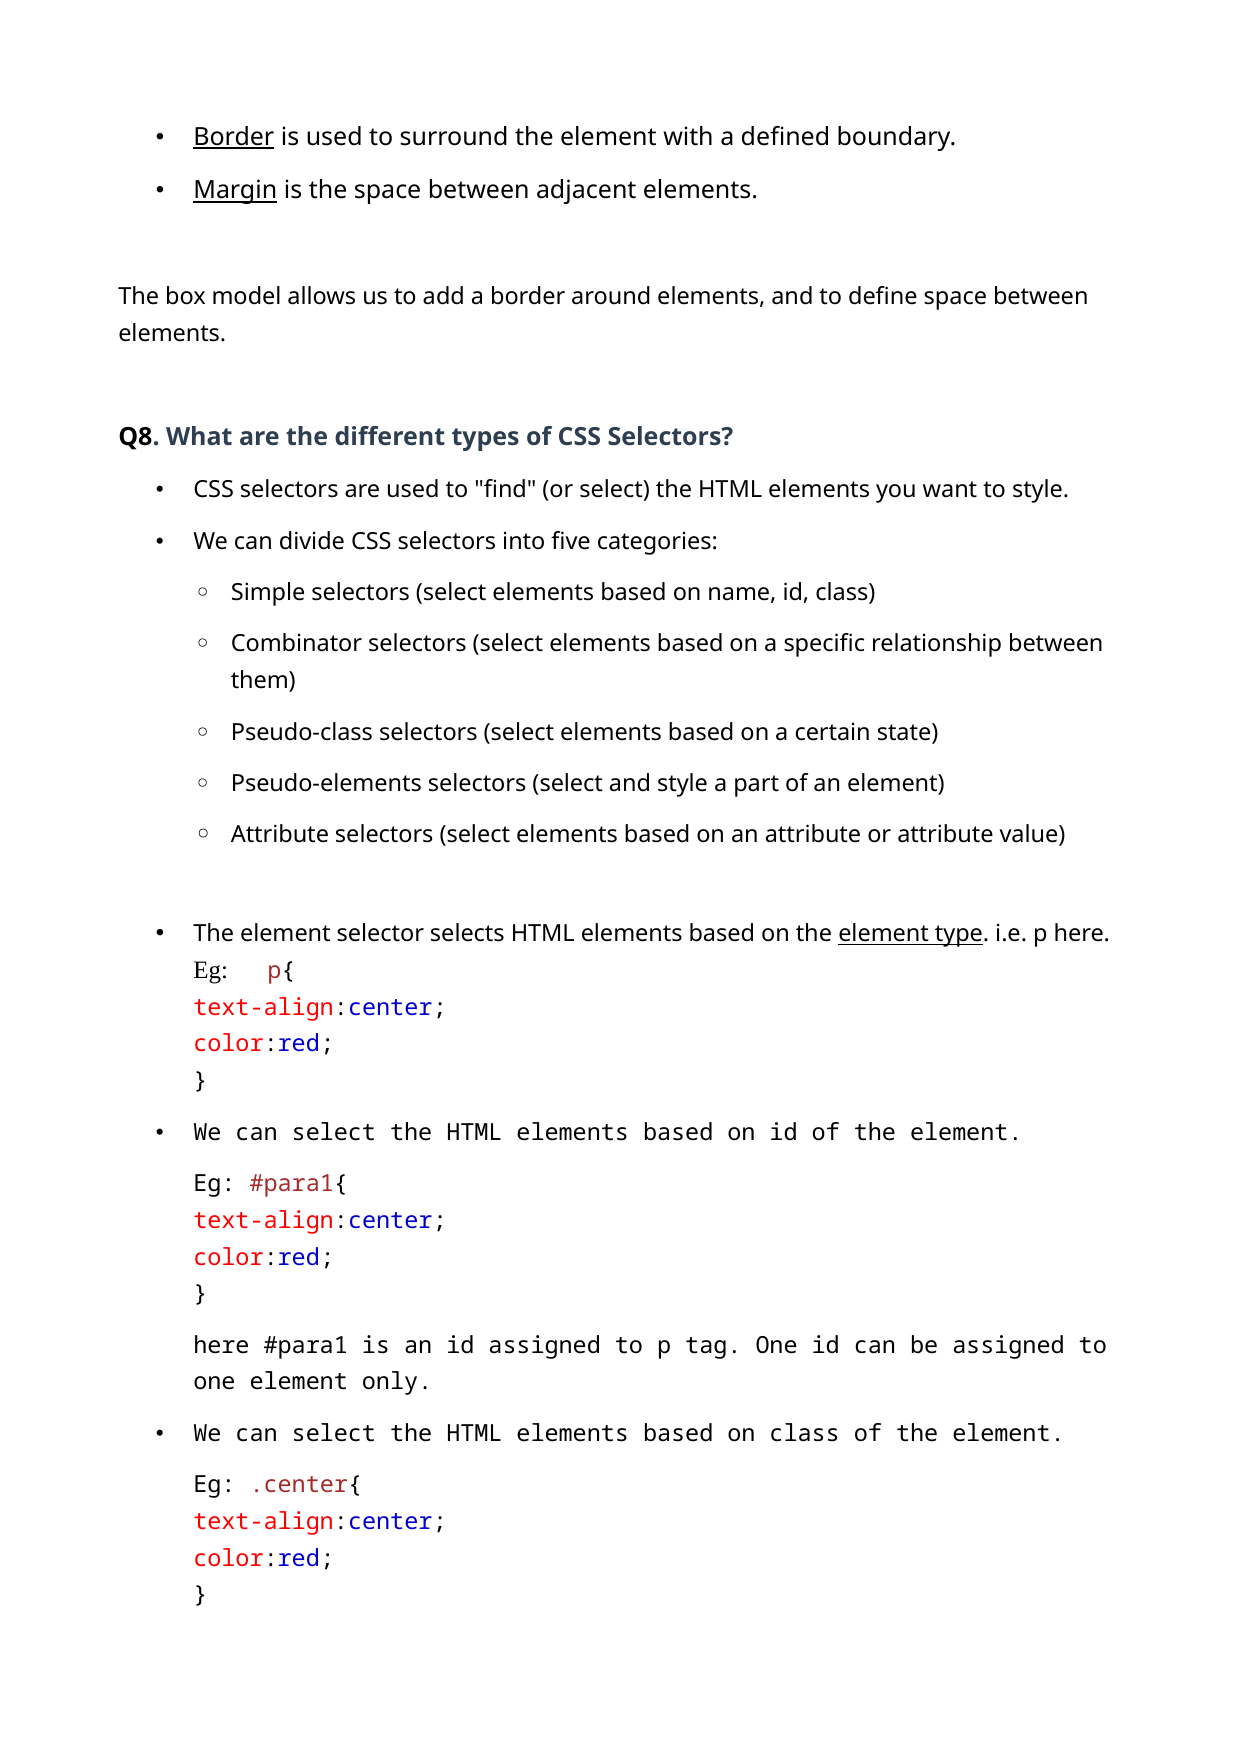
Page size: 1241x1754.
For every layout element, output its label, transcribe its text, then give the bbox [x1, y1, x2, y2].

list We can select the HTML elements based on class of the element. [156, 1416, 1122, 1448]
list CSS selectors are used to "find" (or select) the HTML elements you want to style. [156, 473, 1122, 504]
list The element selector selects HTML elements based on the element type. i.e. p here. Eg: p{ text-align:center; color:red; } [156, 916, 1122, 1096]
list Eg: #para1{ text-align:center; color:red; } [156, 1166, 1122, 1308]
list Eg: .center{ text-align:center; color:red; } [156, 1467, 1122, 1610]
list Simple selectors (select elements based on name, id, class) [193, 575, 1122, 607]
list Attribute selectors (select elements based on an attribute or attribute value) [193, 817, 1122, 849]
list Pseudo-elements selectors (select and style a part of an element) [193, 766, 1122, 798]
list Combinator selectors (select elements based on a specific relationship between them) [193, 627, 1122, 695]
list Margin is the space between adjacent elements. [156, 172, 1122, 206]
text The box model allows us to add a border around elements, and to define space between elements. [118, 279, 1122, 348]
list We can divide CSS selectors into five categories: [156, 524, 1122, 556]
list We can select the HTML elements based on id of the element. [156, 1115, 1122, 1147]
text Q8. What are the different types of CSS Selectors? [118, 419, 1122, 453]
list here #para1 is an id assigned to p tag. One id can be assigned to one element only. [156, 1328, 1122, 1397]
list Pseudo-class selectors (select elements based on a certain state) [193, 715, 1122, 747]
list Border is used to surround the element with a defined boundary. [156, 118, 1122, 152]
